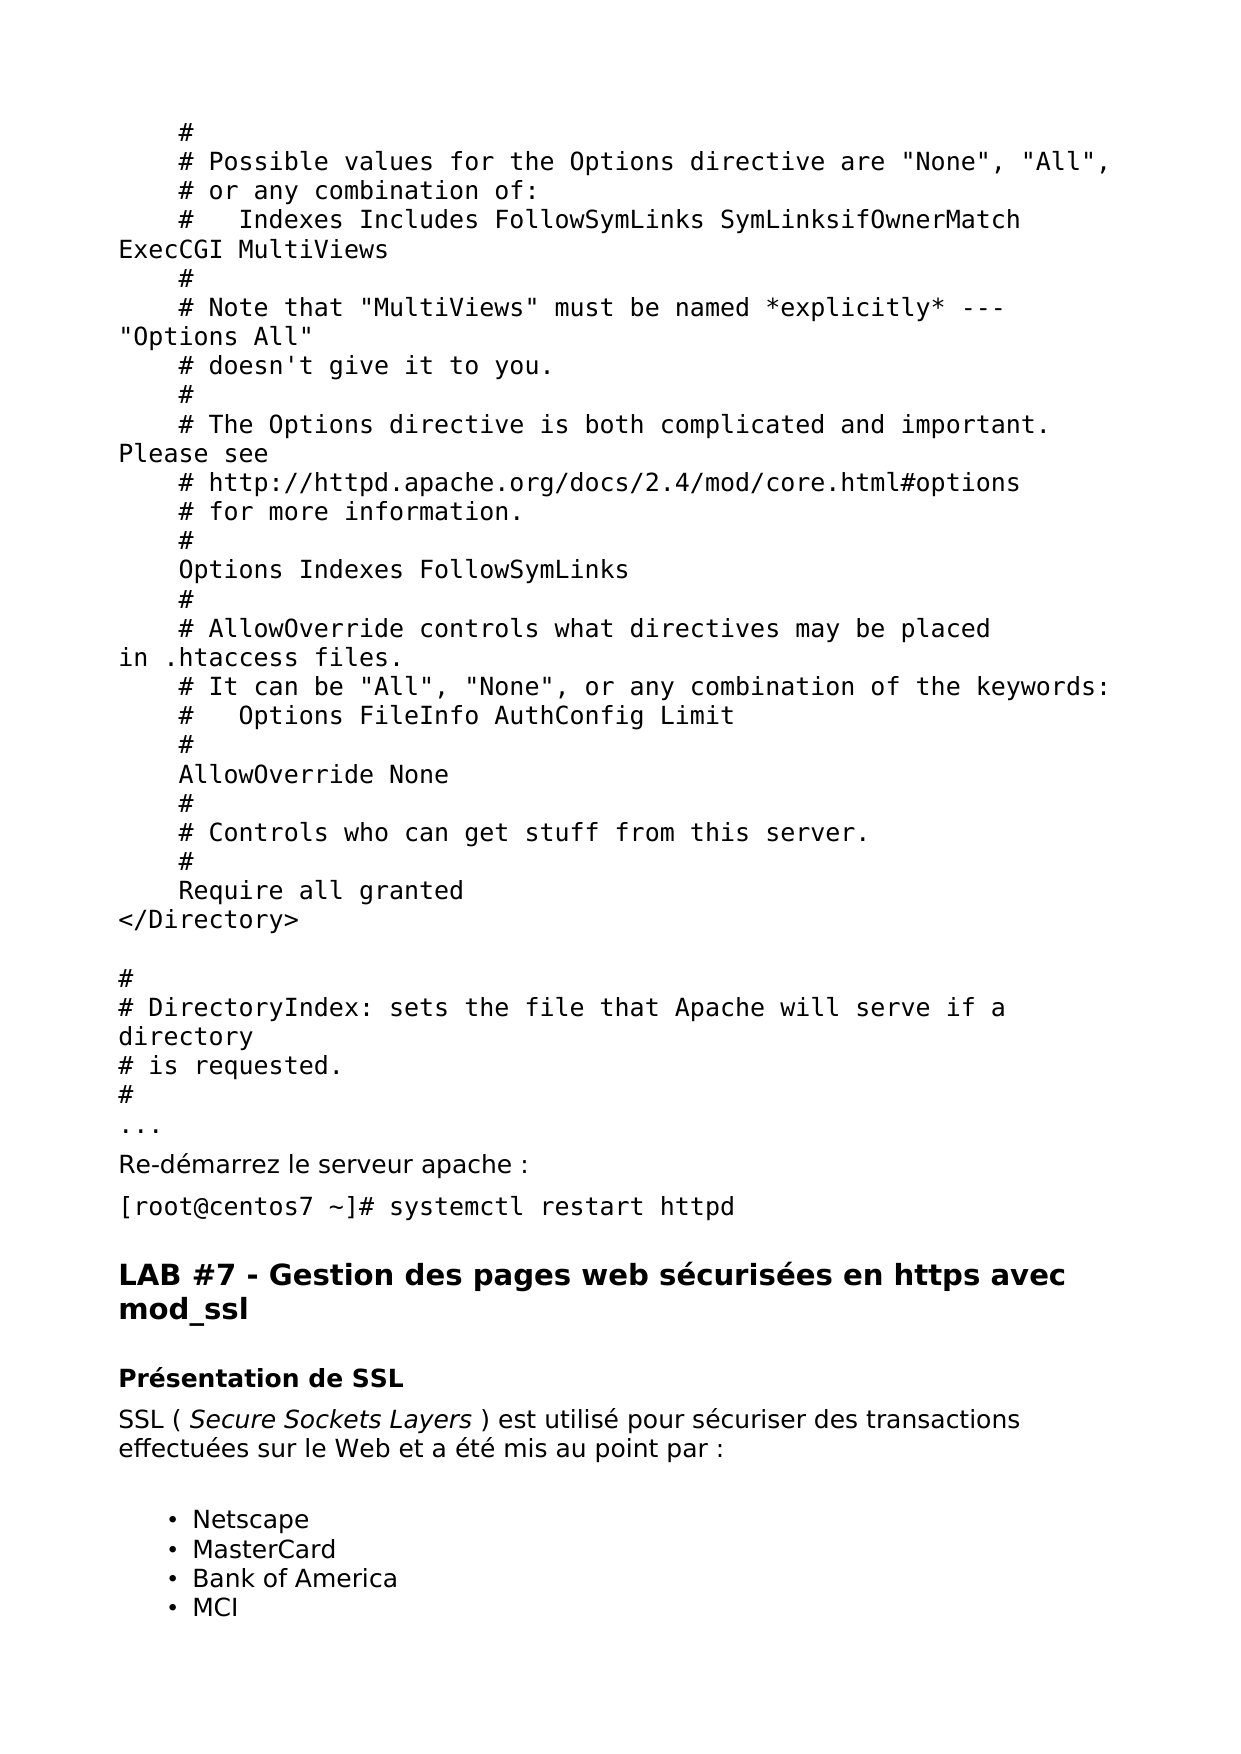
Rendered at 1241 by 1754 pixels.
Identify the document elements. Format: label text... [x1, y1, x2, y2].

text SSL ( Secure Sockets Layers ) est utilisé pour sécuriser des transactions effectuées sur le Web et a été mis au point par : [118, 1405, 1122, 1464]
text [root@centos7 ~]# systemctl restart httpd [118, 1192, 1122, 1222]
text Re-démarrez le serveur apache : [118, 1151, 1122, 1180]
subtitle Présentation de SSL [118, 1364, 1122, 1393]
list MasterCard [177, 1535, 1122, 1564]
list Netscape [177, 1506, 1122, 1535]
list Bank of America [177, 1564, 1122, 1593]
text # # Possible values for the Options directive are "None", "All", # or any combination of: # Indexes Includes FollowSymLinks SymLinksifOwnerMatch ExecCGI MultiViews # # Note that "MultiViews" must be named *explicitly* --- "Options All" # doesn't give it to you. # # The Options directive is both complicated and important. Please see # http://httpd.apache.org/docs/2.4/mod/core.html#options # for more information. # Options Indexes FollowSymLinks # # AllowOverride controls what directives may be placed in .htaccess files. # It can be "All", "None", or any combination of the keywords: # Options FileInfo AuthConfig Limit # AllowOverride None # # Controls who can get stuff from this server. # Require all granted </Directory> # # DirectoryIndex: sets the file that Apache will serve if a directory # is requested. # ... [118, 118, 1122, 1139]
list MCI [177, 1593, 1122, 1622]
subtitle LAB #7 - Gestion des pages web sécurisées en https avec mod_ssl [118, 1258, 1122, 1326]
